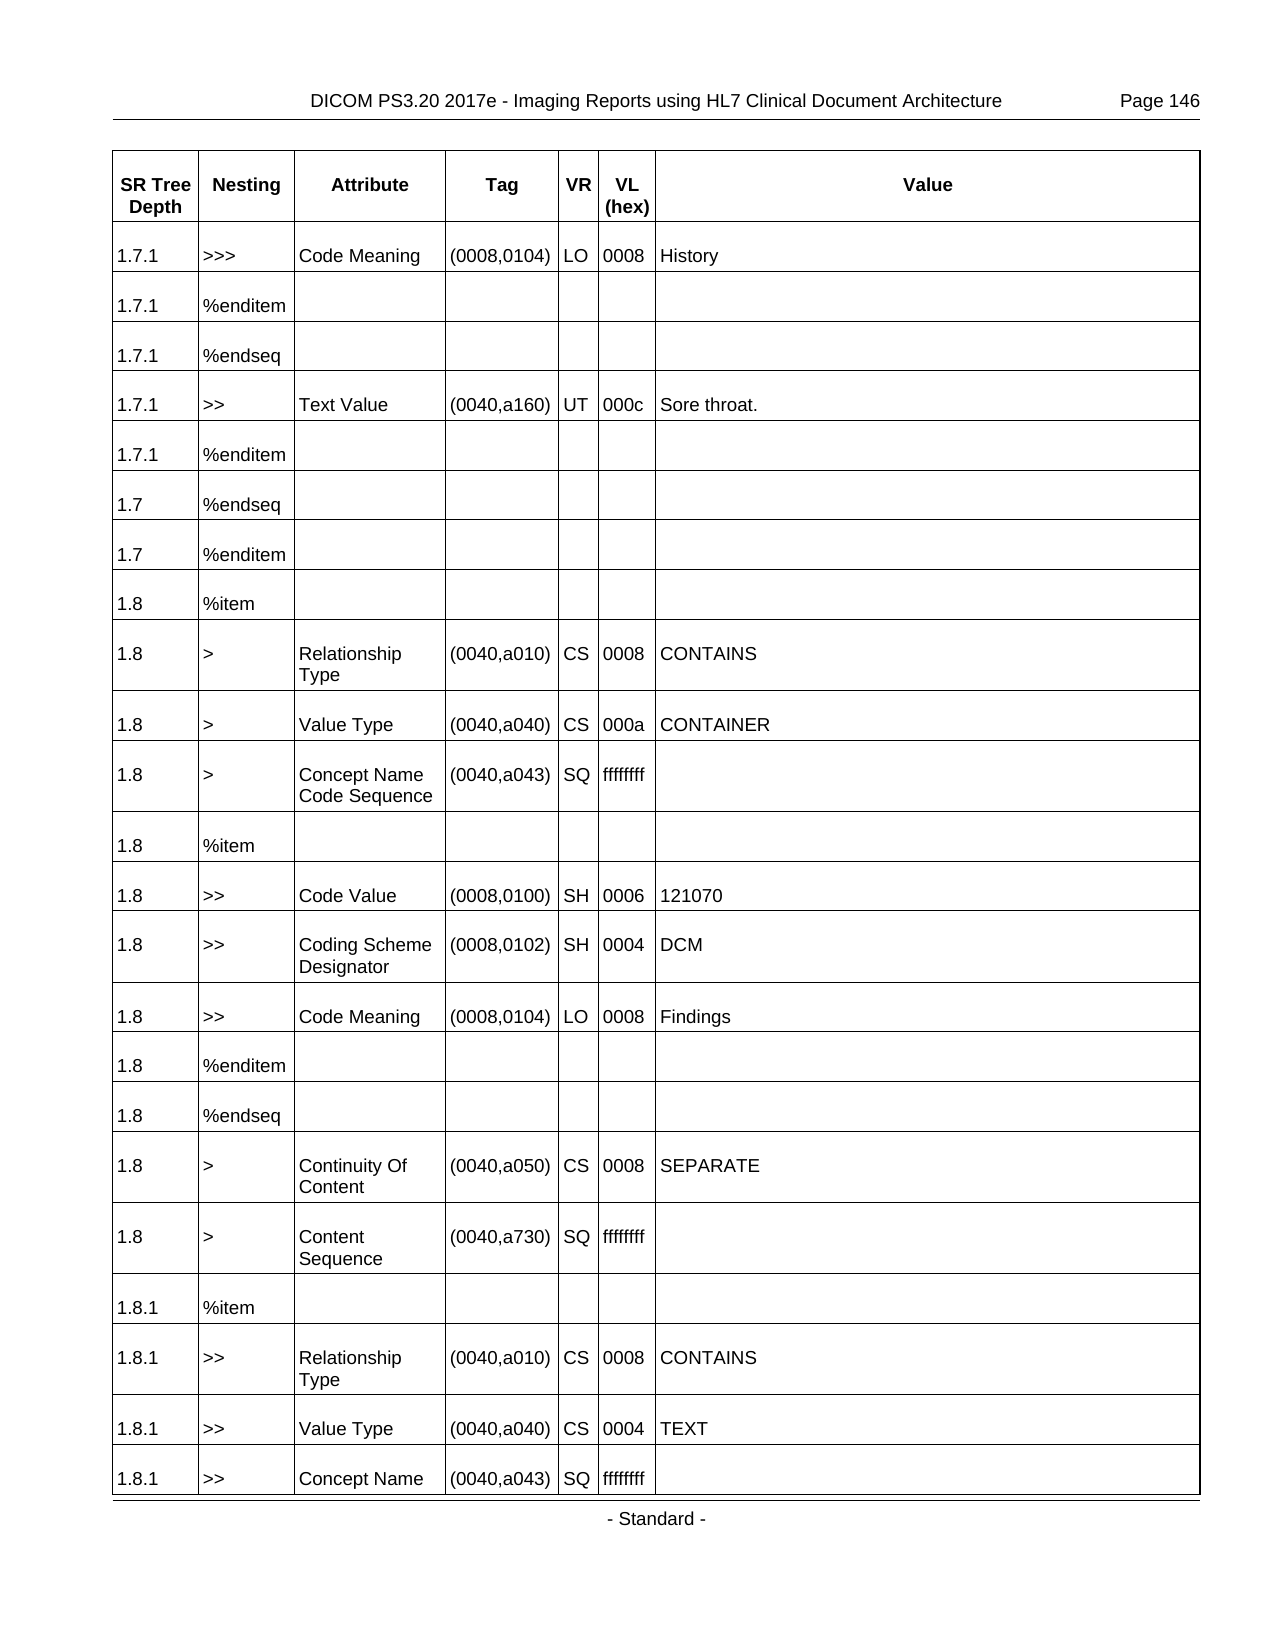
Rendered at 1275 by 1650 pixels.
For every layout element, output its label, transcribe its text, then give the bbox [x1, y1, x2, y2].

table_cell 1.8 [113, 1082, 198, 1131]
table_cell [656, 1203, 1199, 1273]
table_cell > [199, 691, 294, 740]
table_cell 1.7 [113, 520, 198, 569]
table_cell 1.8 [113, 1032, 198, 1081]
table_cell 1.8.1 [113, 1274, 198, 1323]
table_cell [446, 812, 558, 861]
table_cell 1.8.1 [113, 1445, 198, 1493]
table_cell Findings [656, 983, 1199, 1031]
table_cell 1.8 [113, 691, 198, 740]
table_cell SH [559, 862, 598, 910]
table_cell [295, 520, 445, 569]
table_cell CS [559, 691, 598, 740]
table_cell 1.8.1 [113, 1324, 198, 1394]
table_cell >> [199, 1324, 294, 1394]
table_cell [599, 812, 655, 861]
table_cell (0040,a050) [446, 1132, 558, 1202]
table_cell SEPARATE [656, 1132, 1199, 1202]
table_cell 1.7 [113, 471, 198, 519]
table_cell 1.8 [113, 812, 198, 861]
table_cell %item [199, 1274, 294, 1323]
table_cell [295, 471, 445, 519]
table_cell 1.8.1 [113, 1395, 198, 1444]
table_cell %enditem [199, 1032, 294, 1081]
table_cell 1.8 [113, 983, 198, 1031]
table_cell CS [559, 620, 598, 690]
table_cell Code Meaning [295, 222, 445, 271]
table_cell 000a [599, 691, 655, 740]
table_cell [446, 570, 558, 619]
table_cell %item [199, 812, 294, 861]
table_cell Value Type [295, 1395, 445, 1444]
table_cell [446, 421, 558, 470]
table_cell [559, 1274, 598, 1323]
table_cell 0008 [599, 983, 655, 1031]
table_cell SQ [559, 1445, 598, 1493]
table_cell >> [199, 911, 294, 982]
table_cell [559, 520, 598, 569]
table_cell [446, 520, 558, 569]
table_cell Concept Name Code Sequence [295, 741, 445, 811]
table_cell (0008,0102) [446, 911, 558, 982]
table_cell [559, 812, 598, 861]
table_cell >> [199, 1445, 294, 1493]
table_cell 0008 [599, 222, 655, 271]
table_cell UT [559, 371, 598, 420]
table_cell 1.7.1 [113, 421, 198, 470]
table_cell (0040,a040) [446, 691, 558, 740]
table_cell [446, 272, 558, 321]
table_cell [295, 272, 445, 321]
table_cell ffffffff [599, 1445, 655, 1493]
table_cell %enditem [199, 520, 294, 569]
table_cell [559, 471, 598, 519]
table_cell [656, 471, 1199, 519]
table_cell (0040,a730) [446, 1203, 558, 1273]
table_cell Relationship Type [295, 1324, 445, 1394]
table_cell [295, 812, 445, 861]
table_cell CONTAINS [656, 1324, 1199, 1394]
table_cell (0040,a160) [446, 371, 558, 420]
table_cell 0008 [599, 1132, 655, 1202]
table_cell 1.7.1 [113, 371, 198, 420]
table_cell (0040,a010) [446, 620, 558, 690]
table_cell > [199, 620, 294, 690]
table_cell >> [199, 862, 294, 910]
table_cell 0004 [599, 911, 655, 982]
table_cell [656, 570, 1199, 619]
table_cell 0008 [599, 620, 655, 690]
table_cell [559, 1082, 598, 1131]
table_cell [295, 1082, 445, 1131]
table_cell [446, 1274, 558, 1323]
table_cell [599, 272, 655, 321]
table_cell [656, 1274, 1199, 1323]
table_cell [656, 812, 1199, 861]
table_cell [656, 272, 1199, 321]
table_header Nesting [199, 151, 294, 221]
table_cell [295, 1032, 445, 1081]
table_cell 000c [599, 371, 655, 420]
table_cell (0040,a040) [446, 1395, 558, 1444]
table_cell > [199, 1203, 294, 1273]
table_cell > [199, 1132, 294, 1202]
table_cell SQ [559, 741, 598, 811]
table_cell [599, 570, 655, 619]
table_cell 1.7.1 [113, 272, 198, 321]
table_cell [656, 322, 1199, 370]
table_header Attribute [295, 151, 445, 221]
table_header Tag [446, 151, 558, 221]
table_cell >>> [199, 222, 294, 271]
table_cell (0008,0100) [446, 862, 558, 910]
table_cell [599, 1274, 655, 1323]
table_header VL (hex) [599, 151, 655, 221]
table_cell [559, 322, 598, 370]
table_cell ffffffff [599, 741, 655, 811]
table_cell CONTAINER [656, 691, 1199, 740]
table_cell 1.8 [113, 1132, 198, 1202]
table_cell Value Type [295, 691, 445, 740]
table_cell 1.8 [113, 911, 198, 982]
table_cell [295, 1274, 445, 1323]
table_cell [446, 1082, 558, 1131]
table_cell ffffffff [599, 1203, 655, 1273]
table_cell %endseq [199, 1082, 294, 1131]
table_cell %endseq [199, 322, 294, 370]
table_cell Concept Name [295, 1445, 445, 1493]
table_cell [656, 421, 1199, 470]
table_cell 1.7.1 [113, 322, 198, 370]
table_cell CS [559, 1132, 598, 1202]
table_cell CS [559, 1324, 598, 1394]
table_cell [599, 520, 655, 569]
table_cell %enditem [199, 272, 294, 321]
table_cell Code Meaning [295, 983, 445, 1031]
table_cell History [656, 222, 1199, 271]
table_cell LO [559, 983, 598, 1031]
table_cell TEXT [656, 1395, 1199, 1444]
table_cell (0008,0104) [446, 983, 558, 1031]
table_cell [599, 322, 655, 370]
table_header VR [559, 151, 598, 221]
table_cell [599, 471, 655, 519]
table_cell >> [199, 1395, 294, 1444]
table_cell 0008 [599, 1324, 655, 1394]
table_cell (0040,a043) [446, 741, 558, 811]
table_cell %enditem [199, 421, 294, 470]
table_cell [599, 1032, 655, 1081]
table_cell 1.8 [113, 1203, 198, 1273]
table_cell [295, 570, 445, 619]
table_cell [656, 1445, 1199, 1493]
table_cell [295, 322, 445, 370]
table_cell [295, 421, 445, 470]
table_cell [599, 1082, 655, 1131]
table_cell >> [199, 983, 294, 1031]
table_cell [559, 272, 598, 321]
table_header SR Tree Depth [113, 151, 198, 221]
table_cell [656, 520, 1199, 569]
table_cell Sore throat. [656, 371, 1199, 420]
table_cell 1.8 [113, 620, 198, 690]
table_cell [656, 1032, 1199, 1081]
table_cell %endseq [199, 471, 294, 519]
table_cell CONTAINS [656, 620, 1199, 690]
table_cell LO [559, 222, 598, 271]
table_cell CS [559, 1395, 598, 1444]
table_cell [446, 1032, 558, 1081]
table_cell 1.8 [113, 741, 198, 811]
table_cell 1.8 [113, 862, 198, 910]
table_cell [656, 1082, 1199, 1131]
table_cell [599, 421, 655, 470]
table_header Value [656, 151, 1199, 221]
table_cell [559, 421, 598, 470]
table_cell [559, 1032, 598, 1081]
table_cell Text Value [295, 371, 445, 420]
table_cell [446, 471, 558, 519]
table_cell 1.8 [113, 570, 198, 619]
table_cell Coding Scheme Designator [295, 911, 445, 982]
table_cell Relationship Type [295, 620, 445, 690]
table_cell (0040,a010) [446, 1324, 558, 1394]
table_cell (0008,0104) [446, 222, 558, 271]
table_cell > [199, 741, 294, 811]
table_cell Continuity Of Content [295, 1132, 445, 1202]
table_cell SQ [559, 1203, 598, 1273]
table_cell Code Value [295, 862, 445, 910]
table_cell Content Sequence [295, 1203, 445, 1273]
table_cell [656, 741, 1199, 811]
table_cell 121070 [656, 862, 1199, 910]
table_cell 1.7.1 [113, 222, 198, 271]
table_cell >> [199, 371, 294, 420]
table_cell DCM [656, 911, 1199, 982]
table_cell [559, 570, 598, 619]
table_cell (0040,a043) [446, 1445, 558, 1493]
table_cell 0006 [599, 862, 655, 910]
table_cell [446, 322, 558, 370]
table_cell %item [199, 570, 294, 619]
table_cell SH [559, 911, 598, 982]
table_cell 0004 [599, 1395, 655, 1444]
